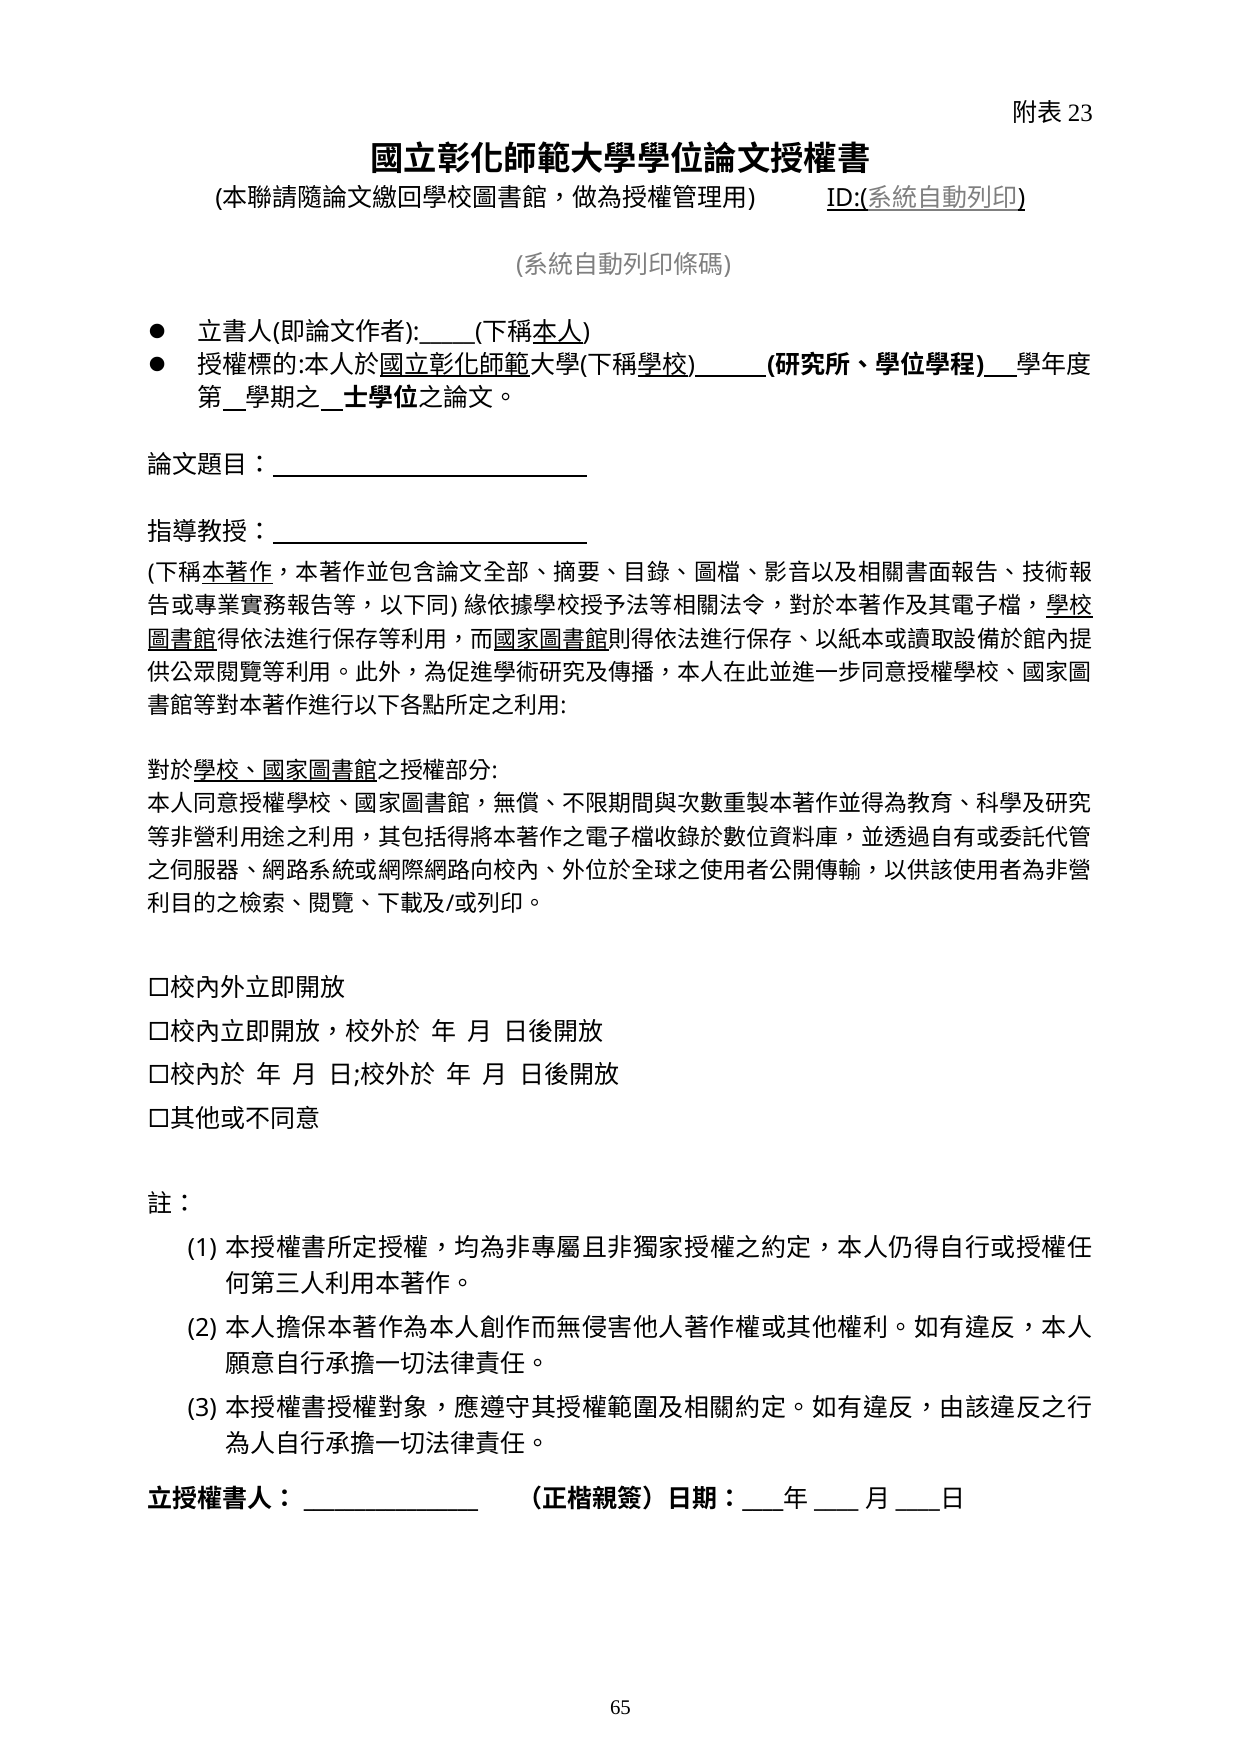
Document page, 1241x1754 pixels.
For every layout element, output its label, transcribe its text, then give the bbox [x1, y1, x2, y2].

text 對於學校、國家圖書館之授權部分: [148, 752, 1092, 785]
text 本人同意授權學校、國家圖書館，無償、不限期間與次數重製本著作並得為教育、科學及研究等非營利用途之利用，其包括得將本著作之電子檔收錄於數位資料庫，並透過自有或委託代管之伺服器、網路系統或網際網路向校內、外位於全球之使用者公開傳輸，以供該使用者為非營利目的之檢索、閱覽、下載及/或列印。 [148, 785, 1092, 918]
list 立書人(即論文作者):_____(下稱本人) [148, 313, 1092, 347]
text 校內外立即開放 [148, 967, 1092, 1003]
text 立授權書人： _________________ （正楷親簽）日期：____年 ____ 月 ____日 [148, 1479, 1092, 1515]
list 本授權書授權對象，應遵守其授權範圍及相關約定。如有違反，由該違反之行為人自行承擔一切法律責任。 [187, 1387, 1092, 1460]
text 註： [148, 1184, 1092, 1220]
text (系統自動列印條碼) [148, 247, 1092, 280]
text (下稱本著作，本著作並包含論文全部、摘要、目錄、圖檔、影音以及相關書面報告、技術報告或專業實務報告等，以下同) 緣依據學校授予法等相關法令，對於本著作及其電子檔，學校圖書館得依法進行保存等利用，而國家圖書館則得依法進行保存、以紙本或讀取設備於館內提供公眾閱覽等利用。此外，為促進學術研究及傳播，本人在此並進一步同意授權學校、國家圖書館等對本著作進行以下各點所定之利用: [148, 554, 1092, 721]
list 授權標的:本人於國立彰化師範大學(下稱學校) (研究所、學位學程) 學年度第 學期之 士學位之論文。 [148, 347, 1092, 413]
text 論文題目： [148, 447, 1092, 480]
text 指導教授： [148, 513, 1092, 547]
list 本授權書所定授權，均為非專屬且非獨家授權之約定，本人仍得自行或授權任何第三人利用本著作。 [187, 1227, 1092, 1300]
text (本聯請隨論文繳回學校圖書館，做為授權管理用) ID:(系統自動列印) [148, 180, 1092, 213]
text 附表 23 [148, 69, 1092, 132]
text 國立彰化師範大學學位論文授權書 [148, 132, 1092, 180]
text 校內於 年 月 日;校外於 年 月 日後開放 [148, 1055, 1092, 1091]
text 校內立即開放，校外於 年 月 日後開放 [148, 1011, 1092, 1047]
text 其他或不同意 [148, 1098, 1092, 1135]
list 本人擔保本著作為本人創作而無侵害他人著作權或其他權利。如有違反，本人願意自行承擔一切法律責任。 [187, 1307, 1092, 1380]
